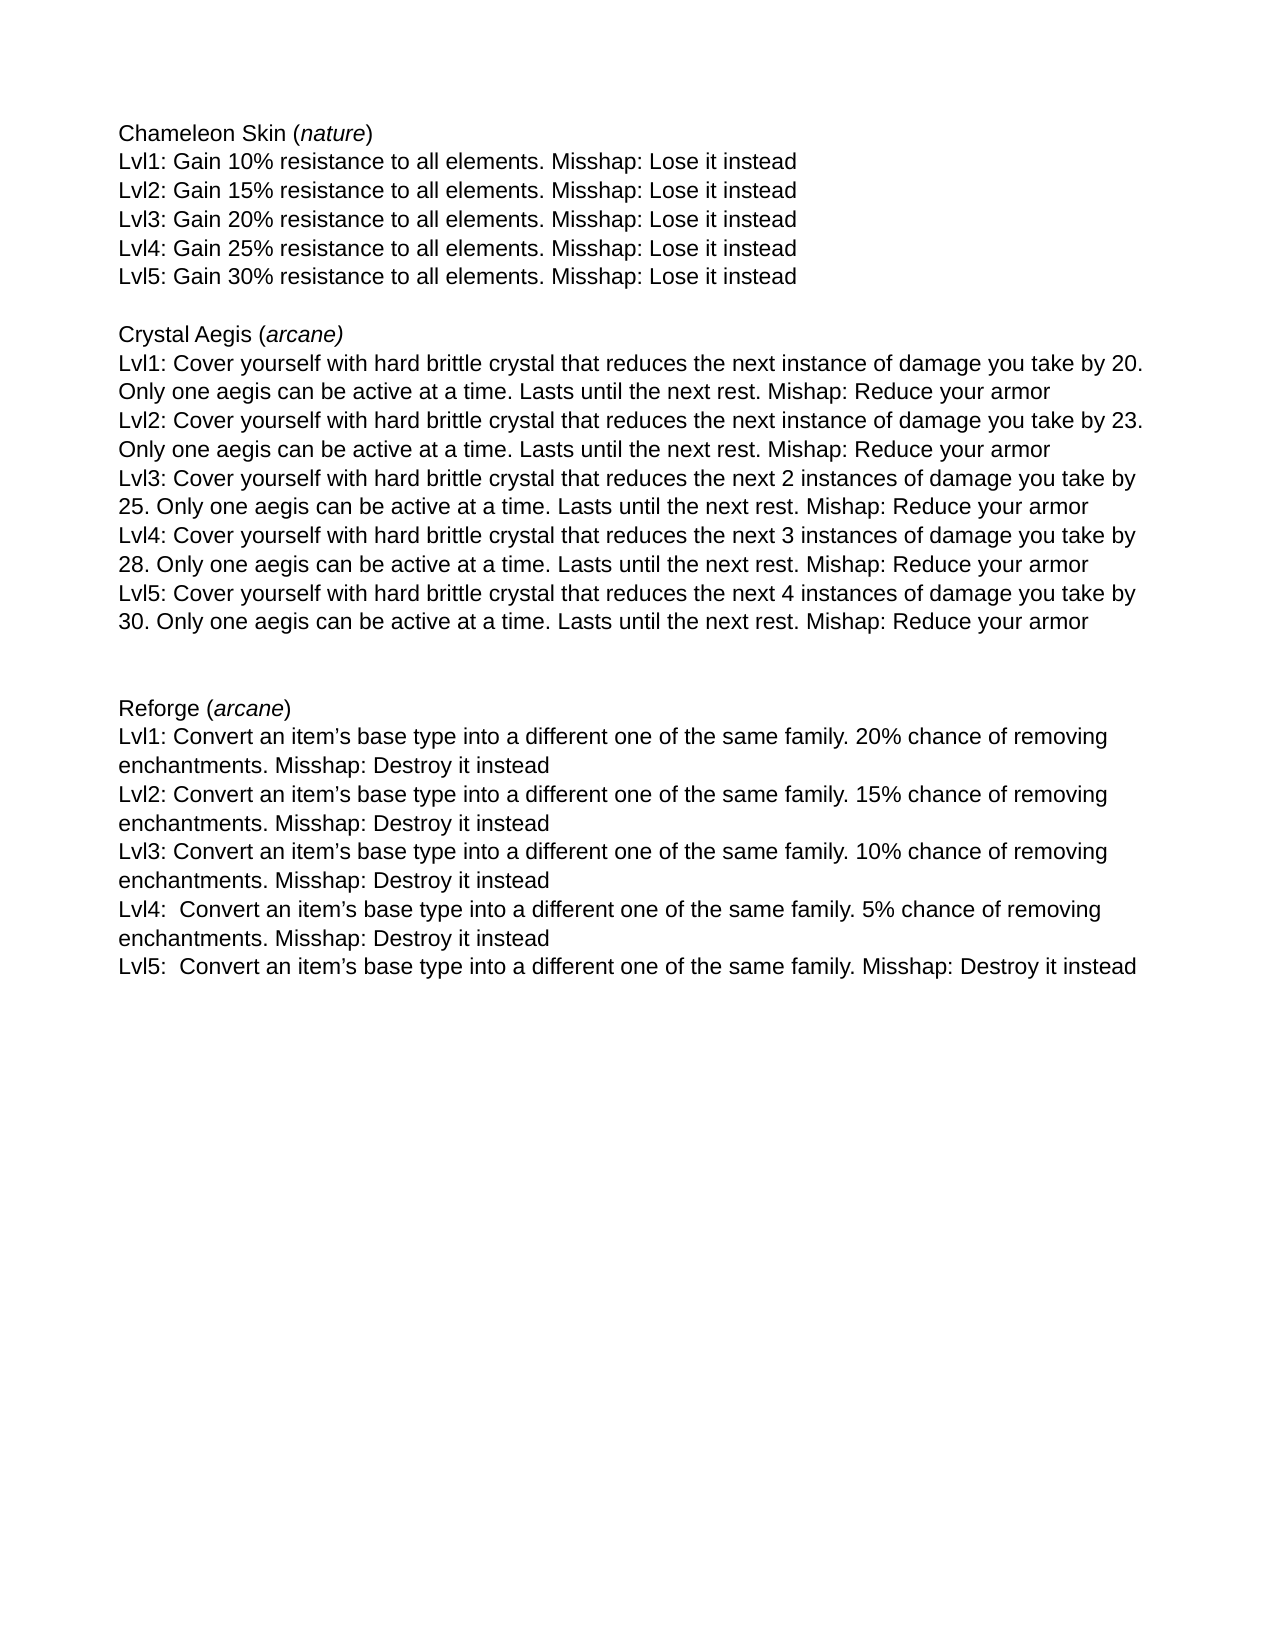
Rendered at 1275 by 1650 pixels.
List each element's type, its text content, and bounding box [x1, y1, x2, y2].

text Chameleon Skin (nature) [118, 118, 1157, 147]
text Lvl2: Cover yourself with hard brittle crystal that reduces the next instance of damage you take by 23. Only one aegis can be active at a time. Lasts until the next rest. Mishap: Reduce your armor [118, 406, 1157, 463]
text Lvl3: Cover yourself with hard brittle crystal that reduces the next 2 instances of damage you take by 25. Only one aegis can be active at a time. Lasts until the next rest. Mishap: Reduce your armor [118, 463, 1157, 521]
text Lvl5: Cover yourself with hard brittle crystal that reduces the next 4 instances of damage you take by 30. Only one aegis can be active at a time. Lasts until the next rest. Mishap: Reduce your armor [118, 578, 1157, 636]
text Lvl4: Cover yourself with hard brittle crystal that reduces the next 3 instances of damage you take by 28. Only one aegis can be active at a time. Lasts until the next rest. Mishap: Reduce your armor [118, 521, 1157, 578]
text Lvl1: Cover yourself with hard brittle crystal that reduces the next instance of damage you take by 20. Only one aegis can be active at a time. Lasts until the next rest. Mishap: Reduce your armor [118, 348, 1157, 406]
text Lvl1: Convert an item’s base type into a different one of the same family. 20% chance of removing enchantments. Misshap: Destroy it instead Lvl2: Convert an item’s base type into a different one of the same family. 15% chance of removing enchantments. Misshap: Destroy it instead Lvl3: Convert an item’s base type into a different one of the same family. 10% chance of removing enchantments. Misshap: Destroy it instead Lvl4: Convert an item’s base type into a different one of the same family. 5% chance of removing enchantments. Misshap: Destroy it instead [118, 722, 1157, 952]
text Reforge (arcane) [118, 693, 1157, 722]
text Lvl5: Gain 30% resistance to all elements. Misshap: Lose it instead [118, 262, 1157, 291]
text Lvl5: Convert an item’s base type into a different one of the same family. Misshap: Destroy it instead [118, 952, 1157, 981]
text Crystal Aegis (arcane) [118, 319, 1157, 348]
text Lvl1: Gain 10% resistance to all elements. Misshap: Lose it instead Lvl2: Gain 15% resistance to all elements. Misshap: Lose it instead Lvl3: Gain 20% resistance to all elements. Misshap: Lose it instead Lvl4: Gain 25% resistance to all elements. Misshap: Lose it instead [118, 147, 1157, 262]
